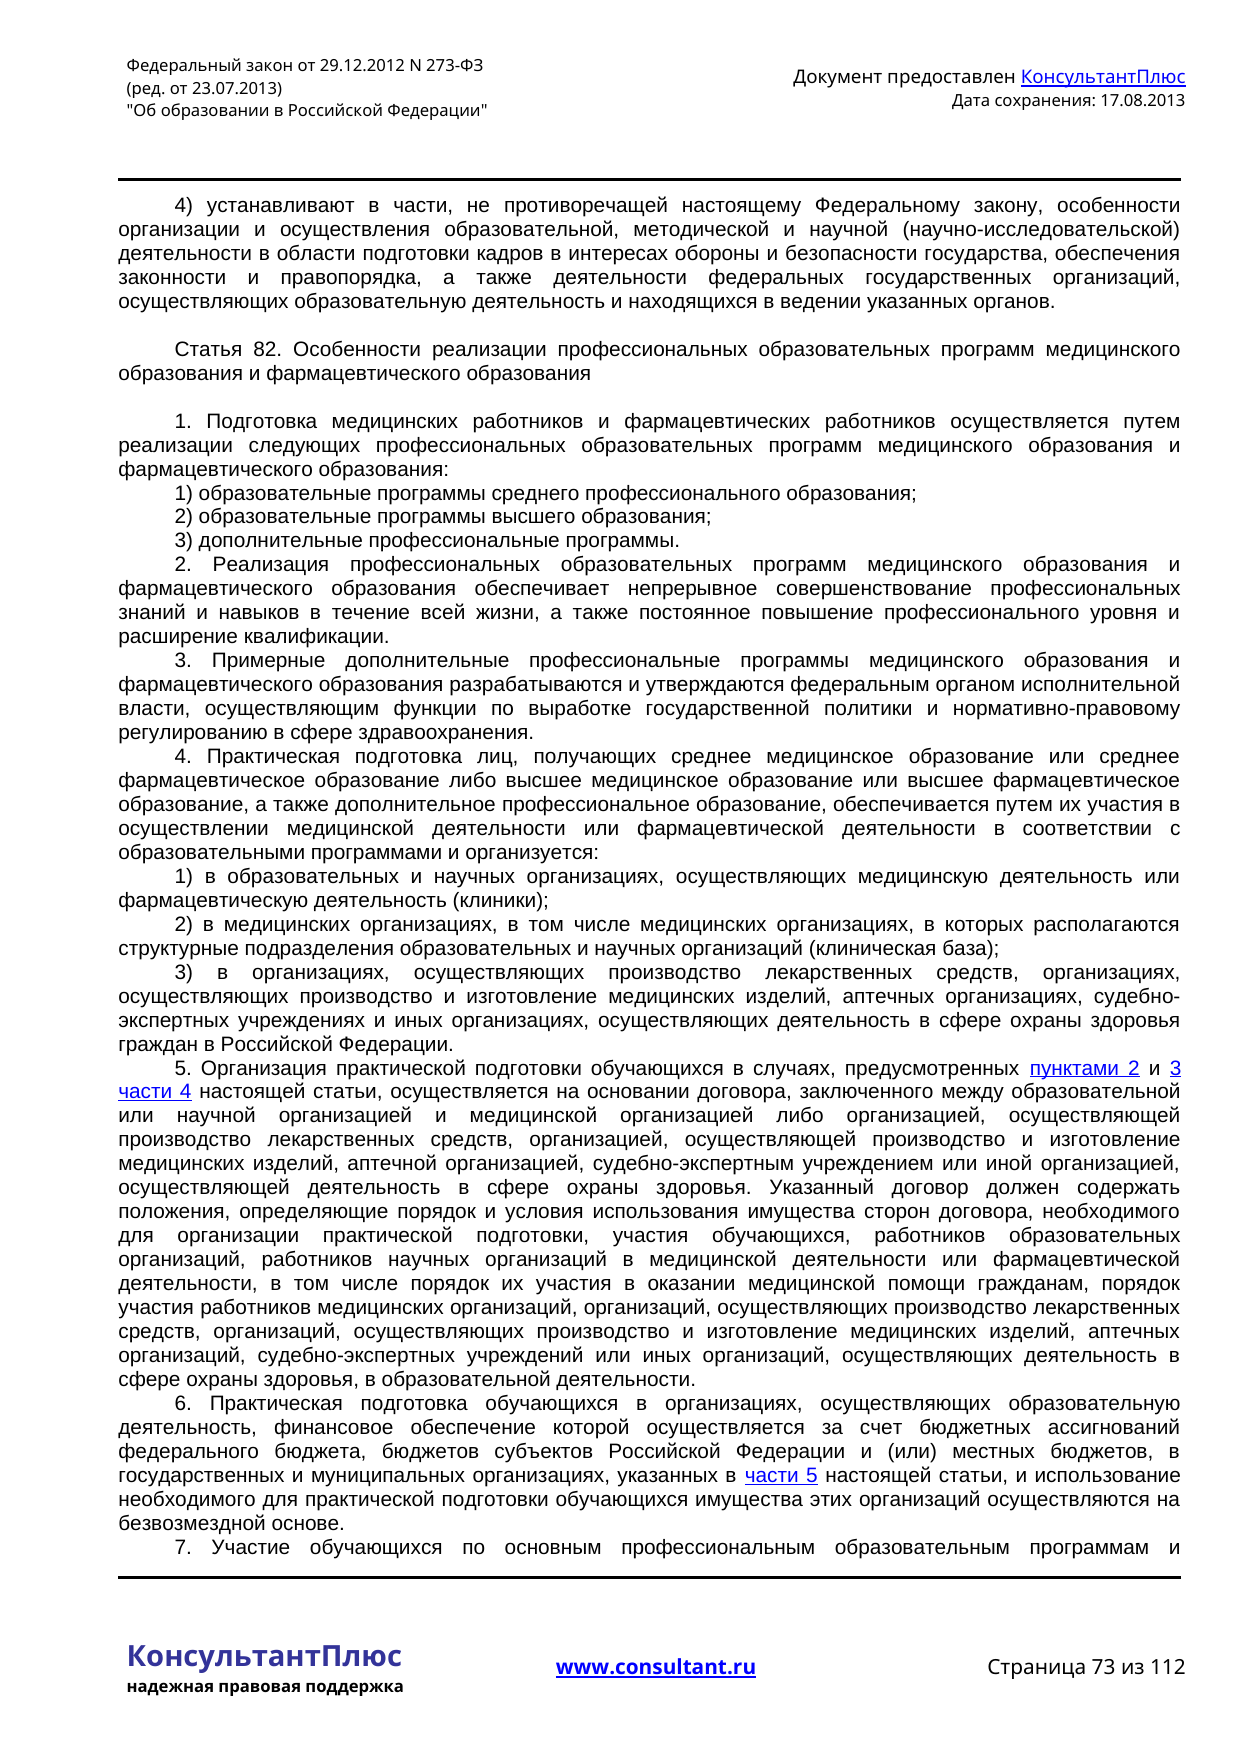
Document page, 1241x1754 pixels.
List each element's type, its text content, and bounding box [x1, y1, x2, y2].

text 1. Подготовка медицинских работников и фармацевтических работников осуществляется путем реализации следующих профессиональных образовательных программ медицинского образования и фармацевтического образования: [118, 408, 1181, 480]
text 2) в медицинских организациях, в том числе медицинских организациях, в которых располагаются структурные подразделения образовательных и научных организаций (клиническая база); [118, 912, 1181, 959]
text 6. Практическая подготовка обучающихся в организациях, осуществляющих образовательную деятельность, финансовое обеспечение которой осуществляется за счет бюджетных ассигнований федерального бюджета, бюджетов субъектов Российской Федерации и (или) местных бюджетов, в государственных и муниципальных организациях, указанных в части 5 настоящей статьи, и использование необходимого для практической подготовки обучающихся имущества этих организаций осуществляются на безвозмездной основе. [118, 1391, 1181, 1534]
text 2. Реализация профессиональных образовательных программ медицинского образования и фармацевтического образования обеспечивает непрерывное совершенствование профессиональных знаний и навыков в течение всей жизни, а также постоянное повышение профессионального уровня и расширение квалификации. [118, 552, 1181, 648]
text 3) дополнительные профессиональные программы. [118, 528, 1181, 552]
text 4) устанавливают в части, не противоречащей настоящему Федеральному закону, особенности организации и осуществления образовательной, методической и научной (научно-исследовательской) деятельности в области подготовки кадров в интересах обороны и безопасности государства, обеспечения законности и правопорядка, а также деятельности федеральных государственных организаций, осуществляющих образовательную деятельность и находящихся в ведении указанных органов. [118, 193, 1181, 313]
text 1) в образовательных и научных организациях, осуществляющих медицинскую деятельность или фармацевтическую деятельность (клиники); [118, 864, 1181, 912]
text 3. Примерные дополнительные профессиональные программы медицинского образования и фармацевтического образования разрабатываются и утверждаются федеральным органом исполнительной власти, осуществляющим функции по выработке государственной политики и нормативно-правовому регулированию в сфере здравоохранения. [118, 648, 1181, 744]
text 1) образовательные программы среднего профессионального образования; [118, 480, 1181, 504]
text 7. Участие обучающихся по основным профессиональным образовательным программам и [118, 1534, 1181, 1558]
text 5. Организация практической подготовки обучающихся в случаях, предусмотренных пунктами 2 и 3 части 4 настоящей статьи, осуществляется на основании договора, заключенного между образовательной или научной организацией и медицинской организацией либо организацией, осуществляющей производство лекарственных средств, организацией, осуществляющей производство и изготовление медицинских изделий, аптечной организацией, судебно-экспертным учреждением или иной организацией, осуществляющей деятельность в сфере охраны здоровья. Указанный договор должен содержать положения, определяющие порядок и условия использования имущества сторон договора, необходимого для организации практической подготовки, участия обучающихся, работников образовательных организаций, работников научных организаций в медицинской деятельности или фармацевтической деятельности, в том числе порядок их участия в оказании медицинской помощи гражданам, порядок участия работников медицинских организаций, организаций, осуществляющих производство лекарственных средств, организаций, осуществляющих производство и изготовление медицинских изделий, аптечных организаций, судебно-экспертных учреждений или иных организаций, осуществляющих деятельность в сфере охраны здоровья, в образовательной деятельности. [118, 1055, 1181, 1391]
text 2) образовательные программы высшего образования; [118, 504, 1181, 528]
text 3) в организациях, осуществляющих производство лекарственных средств, организациях, осуществляющих производство и изготовление медицинских изделий, аптечных организациях, судебно-экспертных учреждениях и иных организациях, осуществляющих деятельность в сфере охраны здоровья граждан в Российской Федерации. [118, 959, 1181, 1055]
text 4. Практическая подготовка лиц, получающих среднее медицинское образование или среднее фармацевтическое образование либо высшее медицинское образование или высшее фармацевтическое образование, а также дополнительное профессиональное образование, обеспечивается путем их участия в осуществлении медицинской деятельности или фармацевтической деятельности в соответствии с образовательными программами и организуется: [118, 744, 1181, 864]
text Статья 82. Особенности реализации профессиональных образовательных программ медицинского образования и фармацевтического образования [118, 337, 1181, 384]
